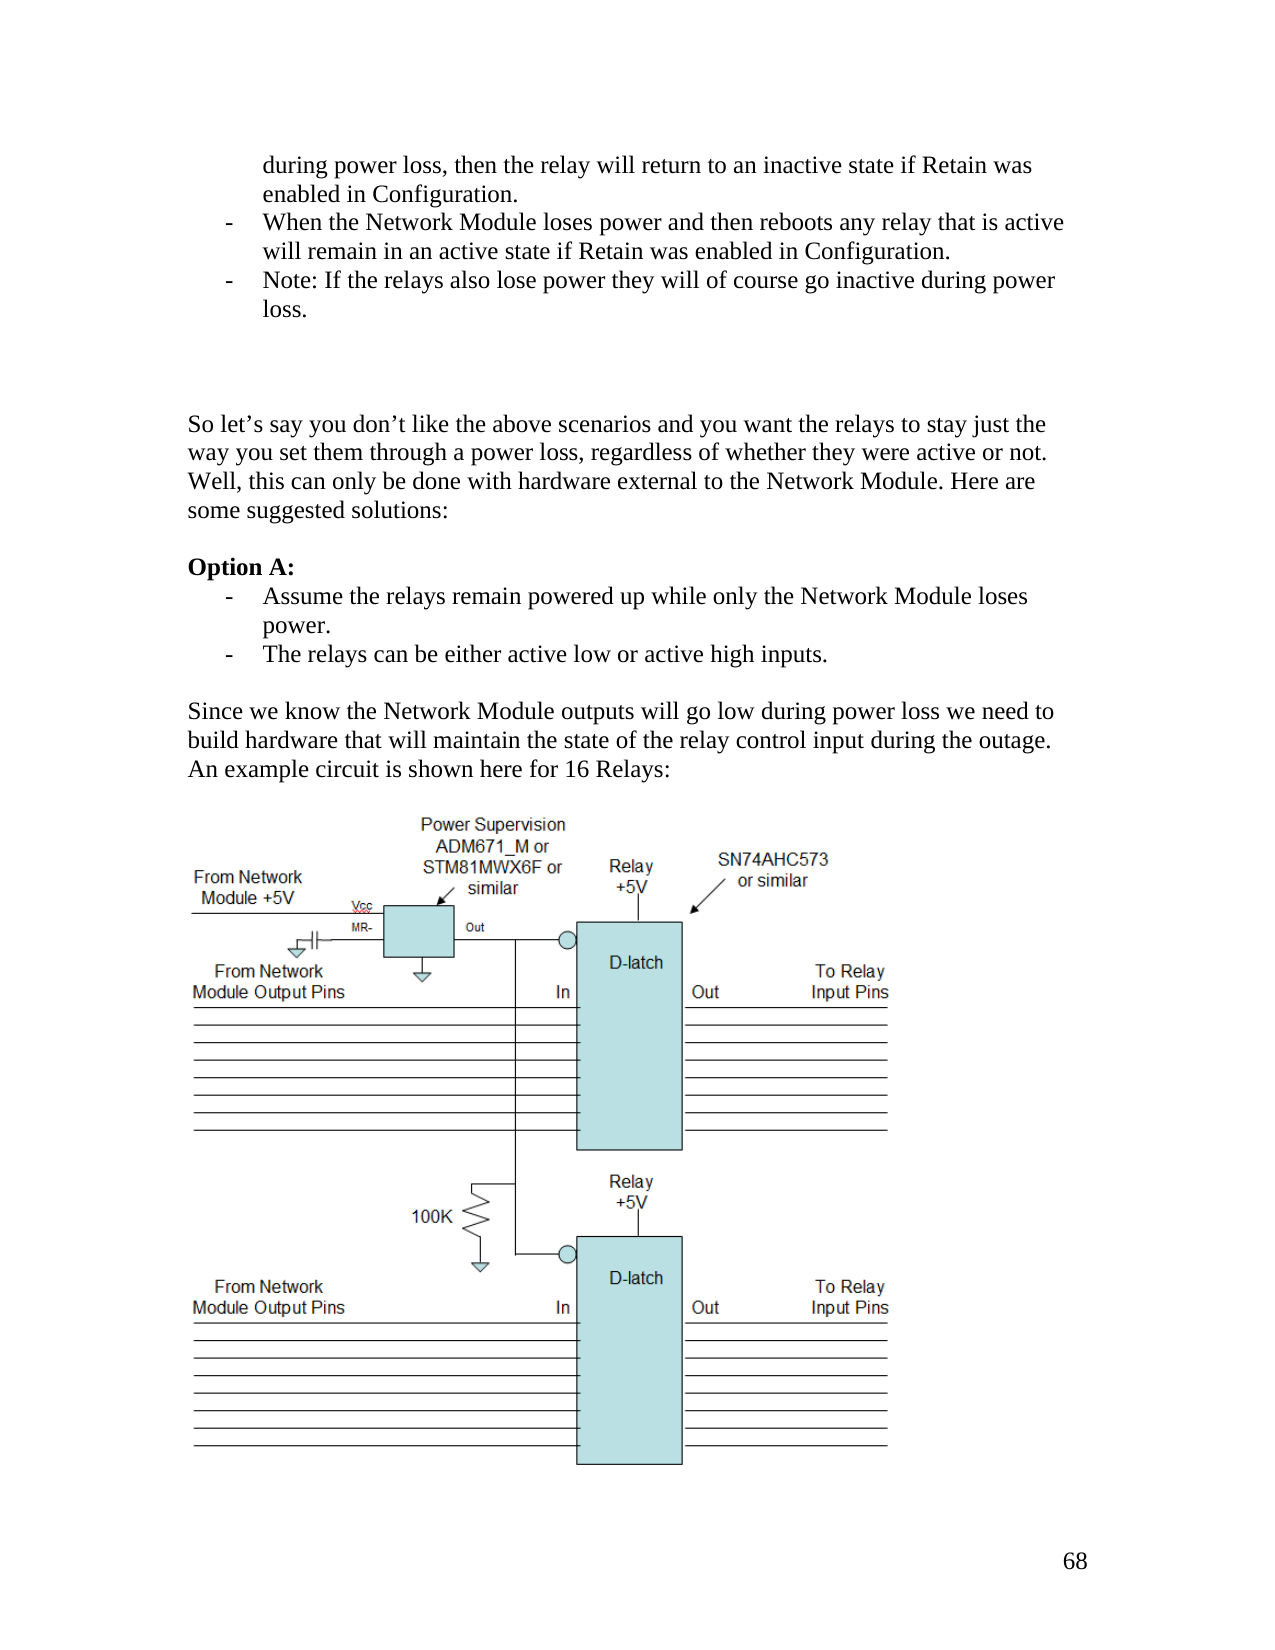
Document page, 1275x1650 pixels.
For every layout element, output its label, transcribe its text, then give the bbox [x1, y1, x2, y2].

list The relays can be either active low or active high inputs. [225, 639, 1087, 667]
list When the Network Module loses power and then reboots any relay that is active will remain in an active state if Retain was enabled in Configuration. [225, 207, 1087, 265]
list Assume the relays remain powered up while only the Network Module loses power. [225, 581, 1087, 639]
list during power loss, then the relay will return to an inactive state if Retain was enabled in Configuration. [225, 150, 1087, 207]
text Option A: [187, 552, 1087, 581]
text Since we know the Network Module outputs will go low during power loss we need to build hardware that will maintain the state of the relay control input during the outage. An example circuit is shown here for 16 Relays: [187, 696, 1087, 782]
picture [187, 811, 901, 1477]
list Note: If the relays also lose power they will of course go inactive during power loss. [225, 265, 1087, 322]
text So let’s say you don’t like the above scenarios and you want the relays to stay just the way you set them through a power loss, regardless of whether they were active or not. Well, this can only be done with hardware external to the Network Module. Here are some suggested solutions: [187, 409, 1087, 524]
